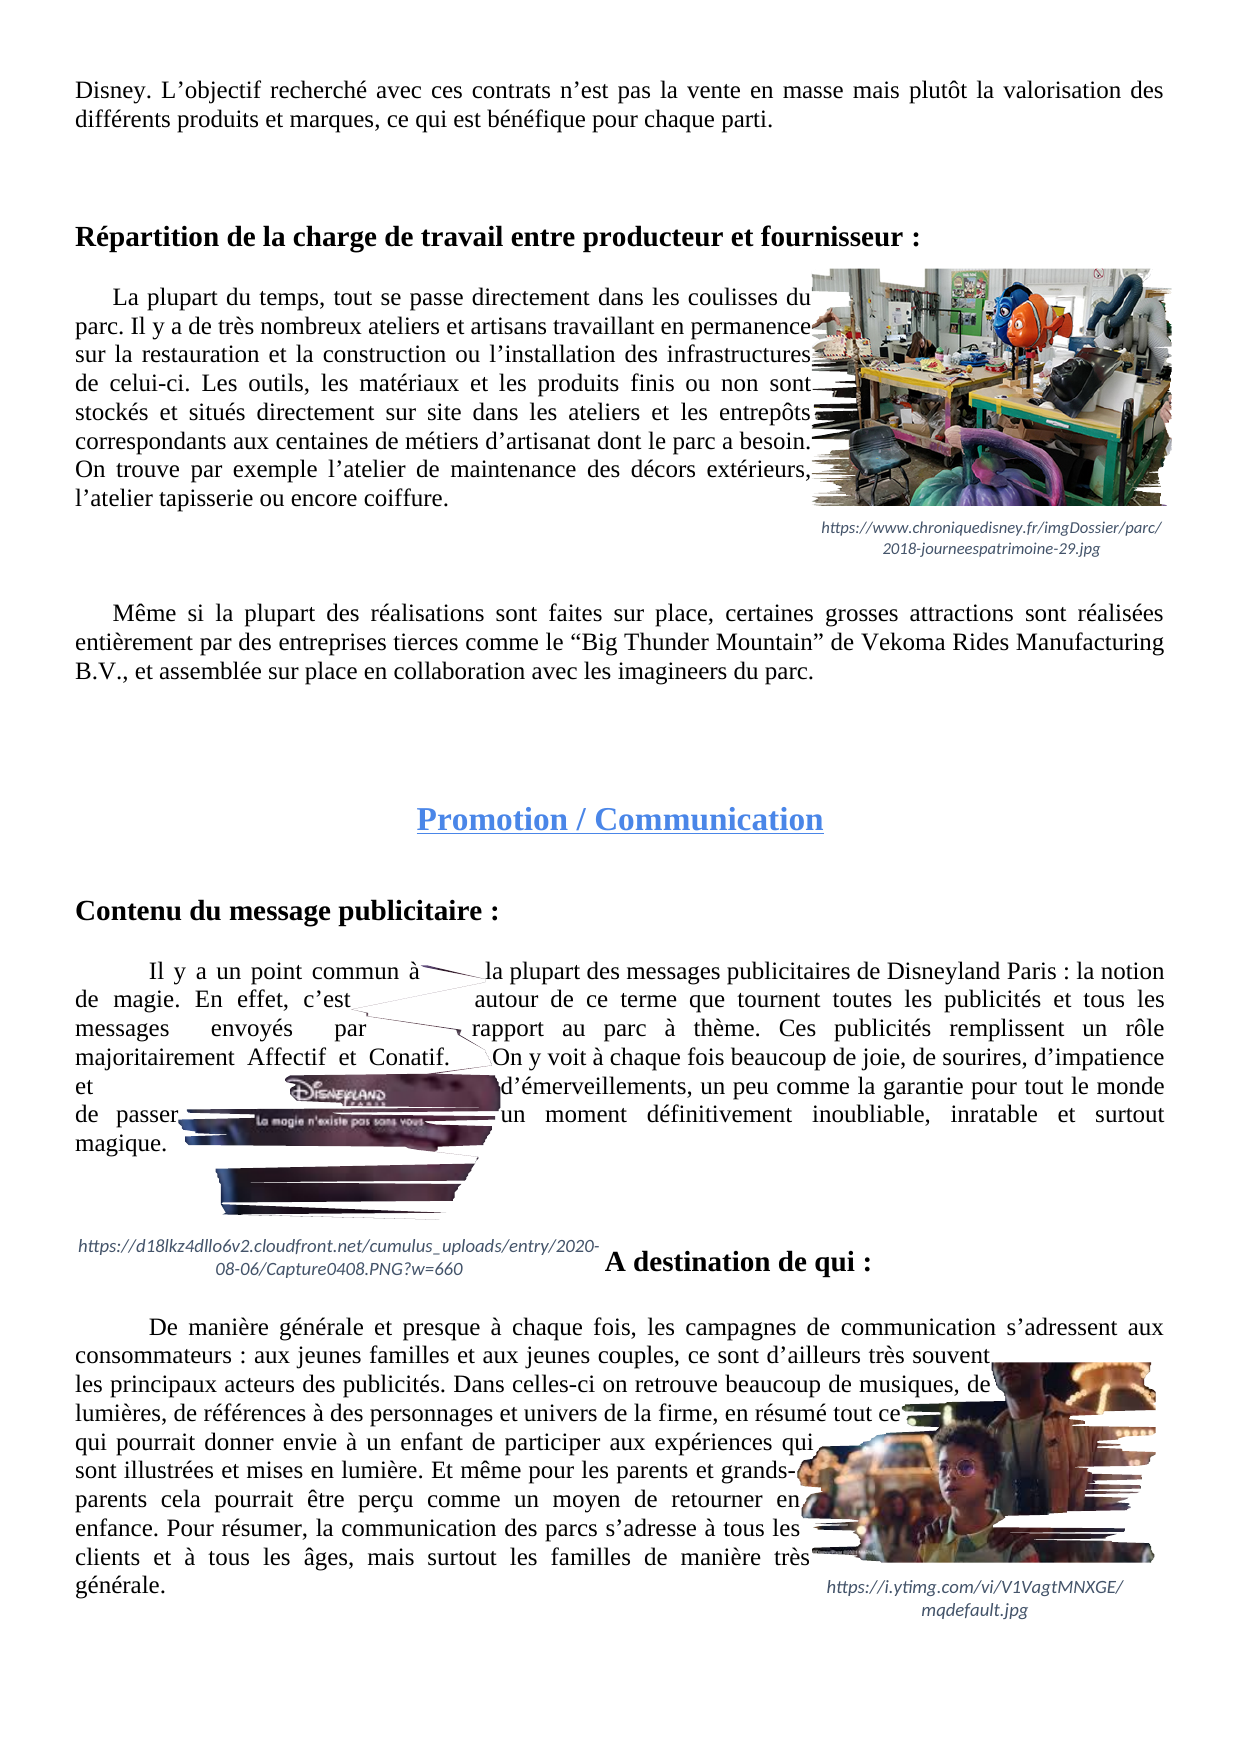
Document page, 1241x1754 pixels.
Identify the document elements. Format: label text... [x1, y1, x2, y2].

text https://i.ytimg.com/vi/V1VagtMNXGE/mqdefault.jpg [794, 1575, 1158, 1621]
text Promotion / Communication [75, 771, 1165, 838]
text De manière générale et presque à chaque fois, les campagnes de communication s’adressent aux consommateurs : aux jeunes familles et aux jeunes couples, ce sont d’ailleurs très souvent les principaux acteurs des publicités. Dans celles-ci on retrouve beaucoup de musiques, de lumières, de références à des personnages et univers de la firme, en résumé tout ce qui pourrait donner envie à un enfant de participer aux expériences qui sont illustrées et mises en lumière. Et même pour les parents et grands-parents cela pourrait être perçu comme un moyen de retourner en enfance. Pour résumer, la communication des parcs s’adresse à tous les clients et à tous les âges, mais surtout les familles de manière très générale. [75, 1312, 1165, 1599]
text https://www.chroniquedisney.fr/imgDossier/parc/2018-journeespatrimoine-29.jpg [811, 518, 1173, 558]
text Même si la plupart des réalisations sont faites sur place, certaines grosses attractions sont réalisées entièrement par des entreprises tierces comme le “Big Thunder Mountain” de Vekoma Rides Manufacturing B.V., et assemblée sur place en collaboration avec les imagineers du parc. [75, 598, 1165, 684]
text Il y a un point commun à la plupart des messages publicitaires de Disneyland Paris : la notion de magie. En effet, c’est autour de ce terme que tournent toutes les publicités et tous les messages envoyés par rapport au parc à thème. Ces publicités remplissent un rôle majoritairement Affectif et Conatif. On y voit à chaque fois beaucoup de joie, de sourires, d’impatience et d’émerveillements, un peu comme la garantie pour tout le monde de passer un moment définitivement inoubliable, inratable et surtout magique. [75, 956, 1165, 1157]
text Disney. L’objectif recherché avec ces contrats n’est pas la vente en masse mais plutôt la valorisation des différents produits et marques, ce qui est bénéfique pour chaque parti. [75, 75, 1165, 132]
text Contenu du message publicitaire : [75, 893, 1165, 927]
text La plupart du temps, tout se passe directement dans les coulisses du parc. Il y a de très nombreux ateliers et artisans travaillant en permanence sur la restauration et la construction ou l’installation des infrastructures de celui-ci. Les outils, les matériaux et les produits finis ou non sont stockés et situés directement sur site dans les ateliers et les entrepôts correspondants aux centaines de métiers d’artisanat dont le parc a besoin. On trouve par exemple l’atelier de maintenance des décors extérieurs, l’atelier tapisserie ou encore coiffure. [75, 282, 1165, 512]
text A destination de qui : [604, 1244, 1165, 1277]
text https://d18lkz4dllo6v2.cloudfront.net/cumulus_uploads/entry/2020-08-06/Capture0408.PNG?w=660 [75, 1234, 604, 1280]
text Répartition de la charge de travail entre producteur et fournisseur : [75, 219, 1165, 253]
